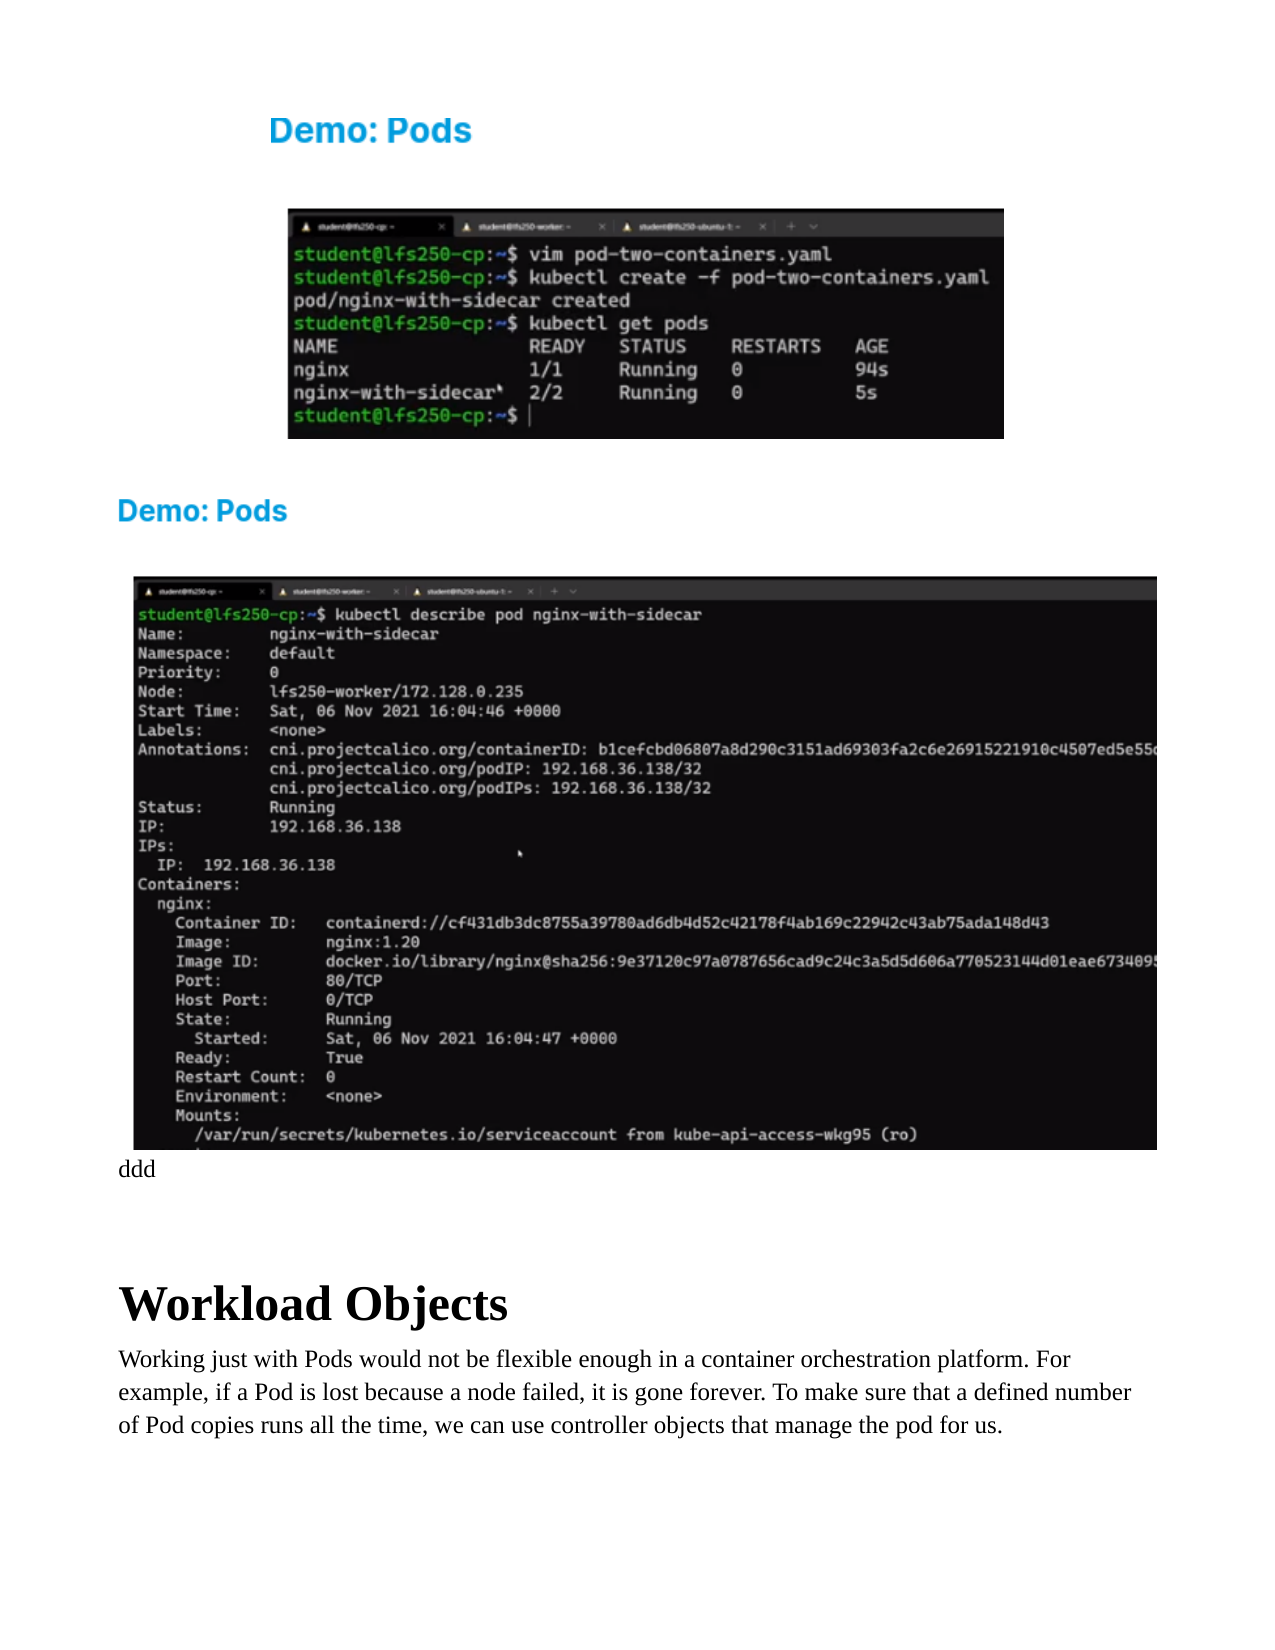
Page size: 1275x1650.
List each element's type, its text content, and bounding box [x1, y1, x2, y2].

picture [118, 498, 1157, 1150]
text Working just with Pods would not be flexible enough in a container orchestration platform. For example, if a Pod is lost because a node failed, it is gone forever. To make sure that a defined number of Pod copies runs all the time, we can use controller objects that manage the pod for us. [118, 1344, 1157, 1439]
text ddd [118, 1150, 1157, 1183]
picture [437, 127, 445, 138]
picture [394, 121, 402, 130]
subtitle Workload Objects [118, 1274, 1157, 1332]
picture [271, 118, 1004, 439]
picture [276, 121, 287, 138]
